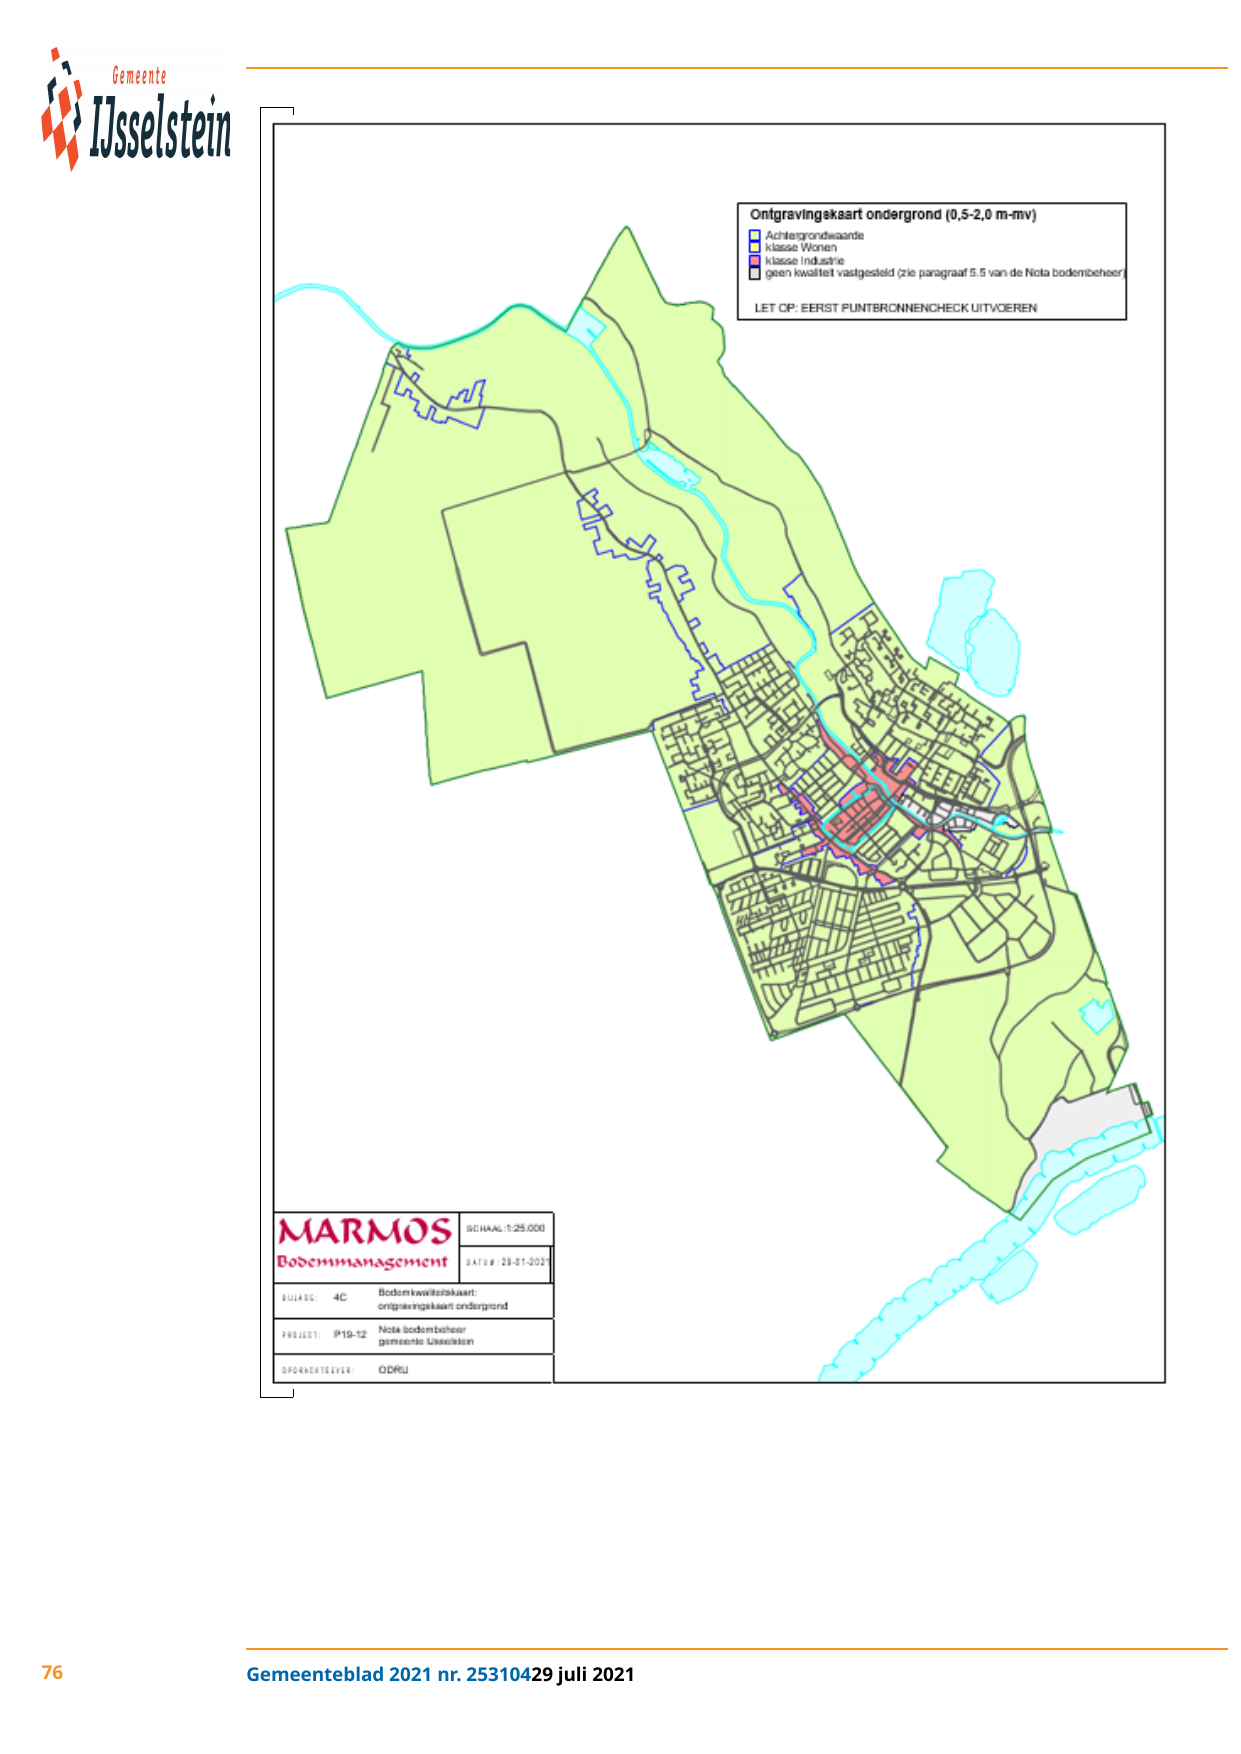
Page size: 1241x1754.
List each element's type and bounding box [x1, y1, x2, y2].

picture [268, 115, 1173, 1389]
picture [41, 47, 231, 172]
